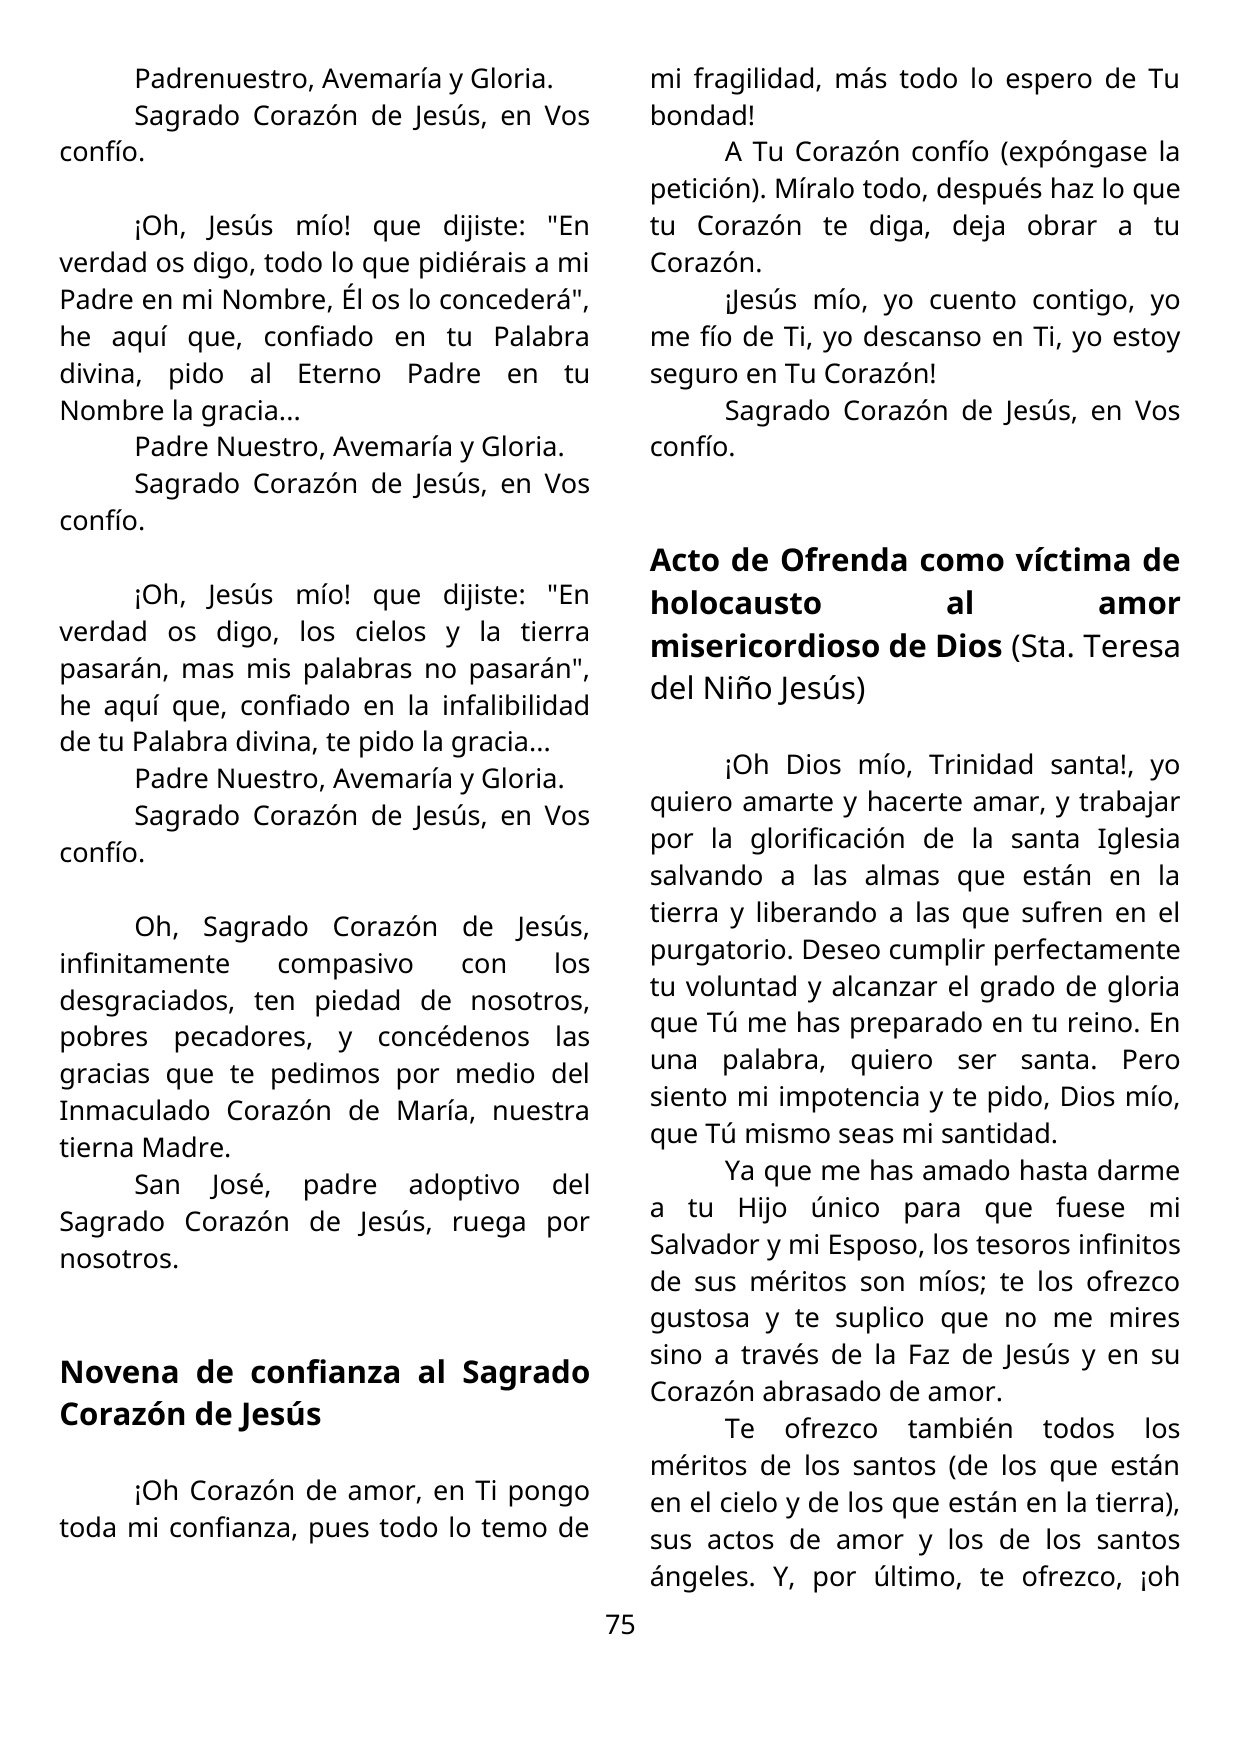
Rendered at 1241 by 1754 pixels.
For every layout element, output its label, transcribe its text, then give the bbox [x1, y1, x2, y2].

subtitle Ya que me has amado hasta darme a tu Hijo único para que fuese mi Salvador y mi Esposo, los tesoros infinitos de sus méritos son míos; te los ofrezco gustosa y te suplico que no me mires sino a través de la Faz de Jesús y en su Corazón abrasado de amor. [649, 1151, 1181, 1409]
subtitle ¡Oh Dios mío, Trinidad santa!, yo quiero amarte y hacerte amar, y trabajar por la glorificación de la santa Iglesia salvando a las almas que están en la tierra y liberando a las que sufren en el purgatorio. Deseo cumplir perfectamente tu voluntad y alcanzar el grado de gloria que Tú me has preparado en tu reino. En una palabra, quiero ser santa. Pero siento mi impotencia y te pido, Dios mío, que Tú mismo seas mi santidad. [649, 746, 1181, 1151]
subtitle A Tu Corazón confío (expóngase la petición). Míralo todo, después haz lo que tu Corazón te diga, deja obrar a tu Corazón. [649, 133, 1181, 280]
subtitle San José, padre adoptivo del Sagrado Corazón de Jesús, ruega por nosotros. [59, 1165, 591, 1276]
subtitle ¡Oh, Jesús mío! que dijiste: "En verdad os digo, los cielos y la tierra pasarán, mas mis palabras no pasarán", he aquí que, confiado en la infalibilidad de tu Palabra divina, te pido la gracia... [59, 575, 591, 760]
subtitle Sagrado Corazón de Jesús, en Vos confío. [59, 797, 591, 870]
subtitle Padrenuestro, Avemaría y Gloria. [59, 59, 591, 96]
subtitle ¡Oh, Jesús mío! que dijiste: "En verdad os digo, todo lo que pidiérais a mi Padre en mi Nombre, Él os lo concederá", he aquí que, confiado en tu Palabra divina, pido al Eterno Padre en tu Nombre la gracia... [59, 207, 591, 428]
subtitle Padre Nuestro, Avemaría y Gloria. [59, 760, 591, 797]
subtitle ¡Oh Corazón de amor, en Ti pongo toda mi confianza, pues todo lo temo de [59, 1472, 591, 1546]
subtitle Sagrado Corazón de Jesús, en Vos confío. [59, 465, 591, 538]
subtitle Acto de Ofrenda como víctima de holocausto al amor misericordioso de Dios (Sta. Teresa del Niño Jesús) [649, 538, 1181, 709]
subtitle mi fragilidad, más todo lo espero de Tu bondad! [649, 59, 1181, 133]
subtitle Oh, Sagrado Corazón de Jesús, infinitamente compasivo con los desgraciados, ten piedad de nosotros, pobres pecadores, y concédenos las gracias que te pedimos por medio del Inmaculado Corazón de María, nuestra tierna Madre. [59, 907, 591, 1165]
subtitle Te ofrezco también todos los méritos de los santos (de los que están en el cielo y de los que están en la tierra), sus actos de amor y los de los santos ángeles. Y, por último, te ofrezco, ¡oh [649, 1409, 1181, 1594]
subtitle Novena de confianza al Sagrado Corazón de Jesús [59, 1350, 591, 1435]
subtitle Sagrado Corazón de Jesús, en Vos confío. [649, 391, 1181, 465]
subtitle ¡Jesús mío, yo cuento contigo, yo me fío de Ti, yo descanso en Ti, yo estoy seguro en Tu Corazón! [649, 280, 1181, 391]
subtitle Sagrado Corazón de Jesús, en Vos confío. [59, 96, 591, 170]
subtitle Padre Nuestro, Avemaría y Gloria. [59, 428, 591, 465]
